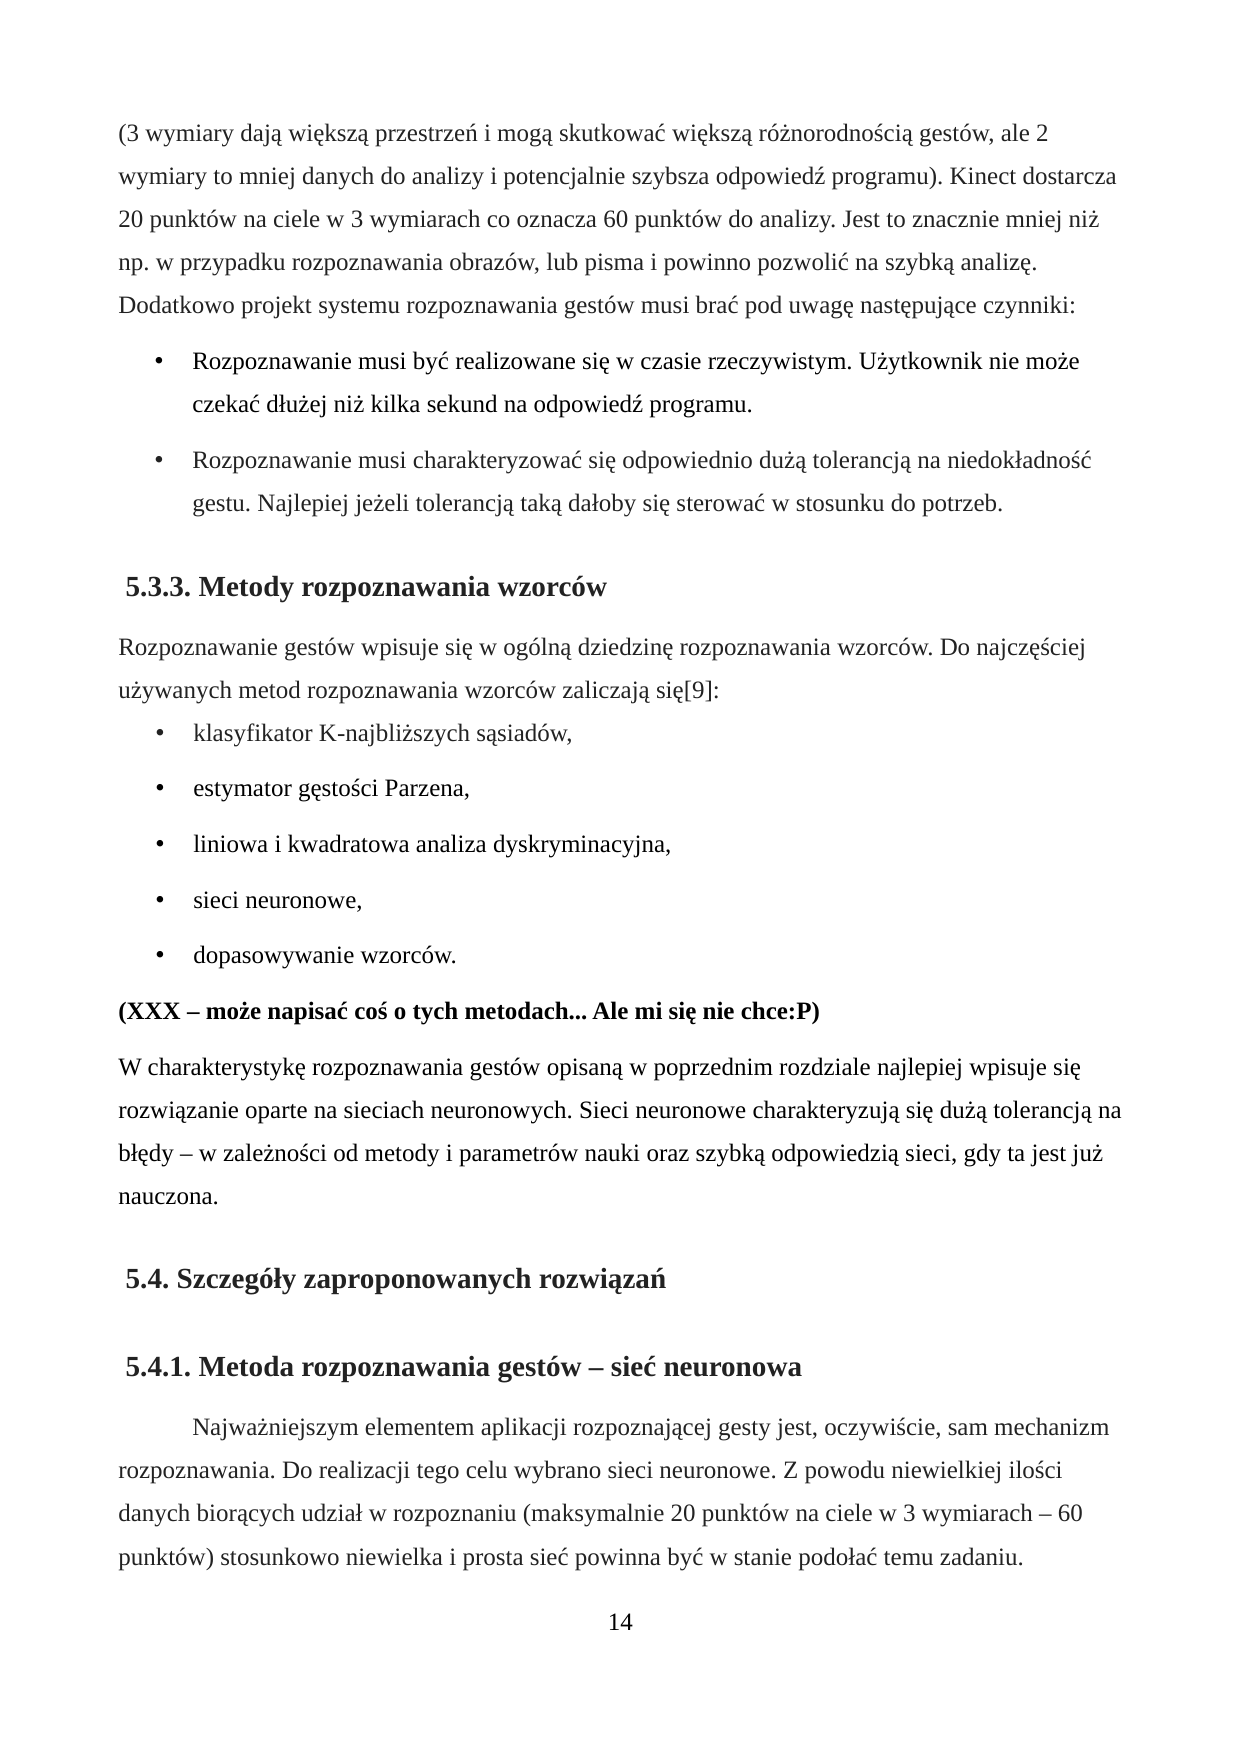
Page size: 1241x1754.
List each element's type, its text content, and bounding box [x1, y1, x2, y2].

list sieci neuronowe, [156, 885, 1122, 913]
text W charakterystykę rozpoznawania gestów opisaną w poprzednim rozdziale najlepiej wpisuje się rozwiązanie oparte na sieciach neuronowych. Sieci neuronowe charakteryzują się dużą tolerancją na błędy – w zależności od metody i parametrów nauki oraz szybką odpowiedzią sieci, gdy ta jest już nauczona. [118, 1052, 1122, 1210]
text (3 wymiary dają większą przestrzeń i mogą skutkować większą różnorodnością gestów, ale 2 wymiary to mniej danych do analizy i potencjalnie szybsza odpowiedź programu). Kinect dostarcza 20 punktów na ciele w 3 wymiarach co oznacza 60 punktów do analizy. Jest to znacznie mniej niż np. w przypadku rozpoznawania obrazów, lub pisma i powinno pozwolić na szybką analizę. Dodatkowo projekt systemu rozpoznawania gestów musi brać pod uwagę następujące czynniki: [118, 118, 1122, 319]
list liniowa i kwadratowa analiza dyskryminacyjna, [156, 829, 1122, 858]
list estymator gęstości Parzena, [156, 773, 1122, 802]
list Rozpoznawanie musi charakteryzować się odpowiednio dużą tolerancją na niedokładność gestu. Najlepiej jeżeli tolerancją taką dałoby się sterować w stosunku do potrzeb. [154, 445, 1122, 517]
subtitle Metoda rozpoznawania gestów – sieć neuronowa [118, 1349, 1122, 1383]
text Rozpoznawanie gestów wpisuje się w ogólną dziedzinę rozpoznawania wzorców. Do najczęściej używanych metod rozpoznawania wzorców zaliczają się[9]: [118, 632, 1122, 703]
list klasyfikator K-najbliższych sąsiadów, [156, 718, 1122, 747]
subtitle Metody rozpoznawania wzorców [118, 569, 1122, 602]
list dopasowywanie wzorców. [156, 940, 1122, 969]
subtitle Szczegóły zaproponowanych rozwiązań [118, 1262, 1122, 1295]
text (XXX – może napisać coś o tych metodach... Ale mi się nie chce:P) [118, 996, 1122, 1025]
text Najważniejszym elementem aplikacji rozpoznającej gesty jest, oczywiście, sam mechanizm rozpoznawania. Do realizacji tego celu wybrano sieci neuronowe. Z powodu niewielkiej ilości danych biorących udział w rozpoznaniu (maksymalnie 20 punktów na ciele w 3 wymiarach – 60 punktów) stosunkowo niewielka i prosta sieć powinna być w stanie podołać temu zadaniu. [118, 1412, 1122, 1570]
list Rozpoznawanie musi być realizowane się w czasie rzeczywistym. Użytkownik nie może czekać dłużej niż kilka sekund na odpowiedź programu. [154, 346, 1122, 418]
